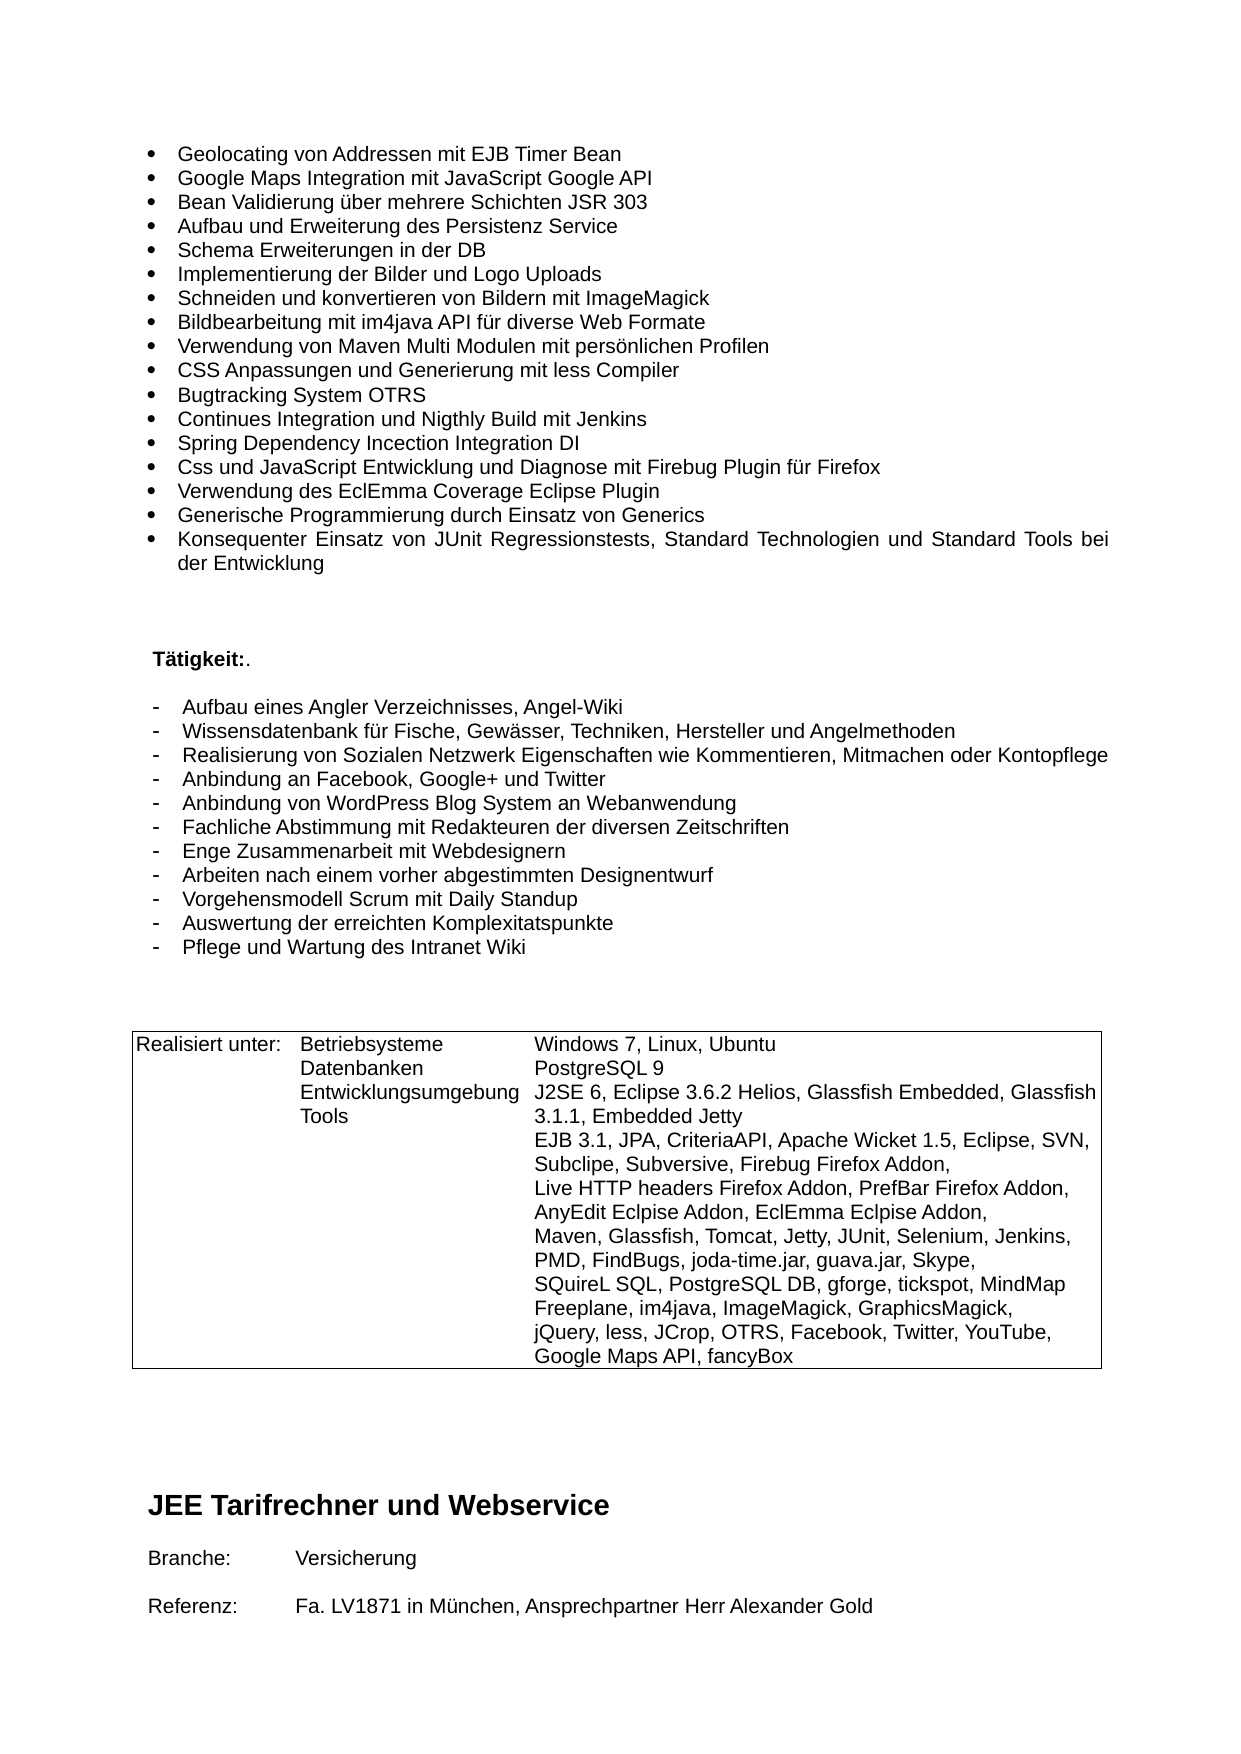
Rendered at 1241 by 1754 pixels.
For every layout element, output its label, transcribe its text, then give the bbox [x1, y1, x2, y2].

list Bildbearbeitung mit im4java API für diverse Web Formate [148, 310, 1110, 334]
list Schneiden und konvertieren von Bildern mit ImageMagick [148, 286, 1110, 310]
list Auswertung der erreichten Komplexitatspunkte [152, 911, 1110, 935]
list Geolocating von Addressen mit EJB Timer Bean [148, 142, 1110, 166]
list Konsequenter Einsatz von JUnit Regressionstests, Standard Technologien und Standard Tools bei der Entwicklung [148, 527, 1110, 575]
table_header Realisiert unter: [133, 1032, 297, 1080]
text Referenz: Fa. LV1871 in München, Ansprechpartner Herr Alexander Gold [148, 1594, 1110, 1618]
text Tätigkeit:. [152, 647, 1110, 671]
list Anbindung an Facebook, Google+ und Twitter [152, 767, 1110, 791]
list Continues Integration und Nigthly Build mit Jenkins [148, 406, 1110, 431]
table_cell J2SE 6, Eclipse 3.6.2 Helios, Glassfish Embedded, Glassfish 3.1.1, Embedded Jetty EJB 3.1, JPA, CriteriaAPI, Apache Wicket 1.5, Eclipse, SVN, Subclipe, Subversive, Firebug Firefox Addon, Live HTTP headers Firefox Addon, PrefBar Firefox Addon, AnyEdit Eclpise Addon, EclEmma Eclpise Addon, Maven, Glassfish, Tomcat, Jetty, JUnit, Selenium, Jenkins, PMD, FindBugs, joda-time.jar, guava.jar, Skype, SQuireL SQL, PostgreSQL DB, gforge, tickspot, MindMap Freeplane, im4java, ImageMagick, GraphicsMagick, jQuery, less, JCrop, OTRS, Facebook, Twitter, YouTube, Google Maps API, fancyBox [531, 1080, 1101, 1368]
list Verwendung des EclEmma Coverage Eclipse Plugin [148, 479, 1110, 503]
list Wissensdatenbank für Fische, Gewässer, Techniken, Hersteller und Angelmethoden [152, 719, 1110, 743]
table_header Windows 7, Linux, Ubuntu PostgreSQL 9 [531, 1032, 1101, 1080]
list Pflege und Wartung des Intranet Wiki [152, 935, 1110, 959]
list Google Maps Integration mit JavaScript Google API [148, 166, 1110, 190]
list Aufbau und Erweiterung des Persistenz Service [148, 214, 1110, 238]
text JEE Tarifrechner und Webservice [148, 1488, 1110, 1522]
list Vorgehensmodell Scrum mit Daily Standup [152, 887, 1110, 911]
table_cell [133, 1080, 297, 1368]
list Implementierung der Bilder und Logo Uploads [148, 262, 1110, 286]
list Aufbau eines Angler Verzeichnisses, Angel-Wiki [152, 694, 1110, 719]
list Generische Programmierung durch Einsatz von Generics [148, 503, 1110, 527]
table_cell Entwicklungsumgebung Tools [297, 1080, 531, 1368]
list Spring Dependency Incection Integration DI [148, 431, 1110, 454]
list Enge Zusammenarbeit mit Webdesignern [152, 839, 1110, 863]
list Realisierung von Sozialen Netzwerk Eigenschaften wie Kommentieren, Mitmachen oder Kontopflege [152, 743, 1110, 767]
list Anbindung von WordPress Blog System an Webanwendung [152, 791, 1110, 815]
list Css und JavaScript Entwicklung und Diagnose mit Firebug Plugin für Firefox [148, 454, 1110, 479]
list Schema Erweiterungen in der DB [148, 238, 1110, 262]
table_header Betriebsysteme Datenbanken [297, 1032, 531, 1080]
list Fachliche Abstimmung mit Redakteuren der diversen Zeitschriften [152, 815, 1110, 839]
list Bugtracking System OTRS [148, 382, 1110, 406]
list Bean Validierung über mehrere Schichten JSR 303 [148, 190, 1110, 214]
list CSS Anpassungen und Generierung mit less Compiler [148, 358, 1110, 382]
list Arbeiten nach einem vorher abgestimmten Designentwurf [152, 863, 1110, 887]
list Verwendung von Maven Multi Modulen mit persönlichen Profilen [148, 334, 1110, 358]
text Branche: Versicherung [148, 1546, 1110, 1570]
